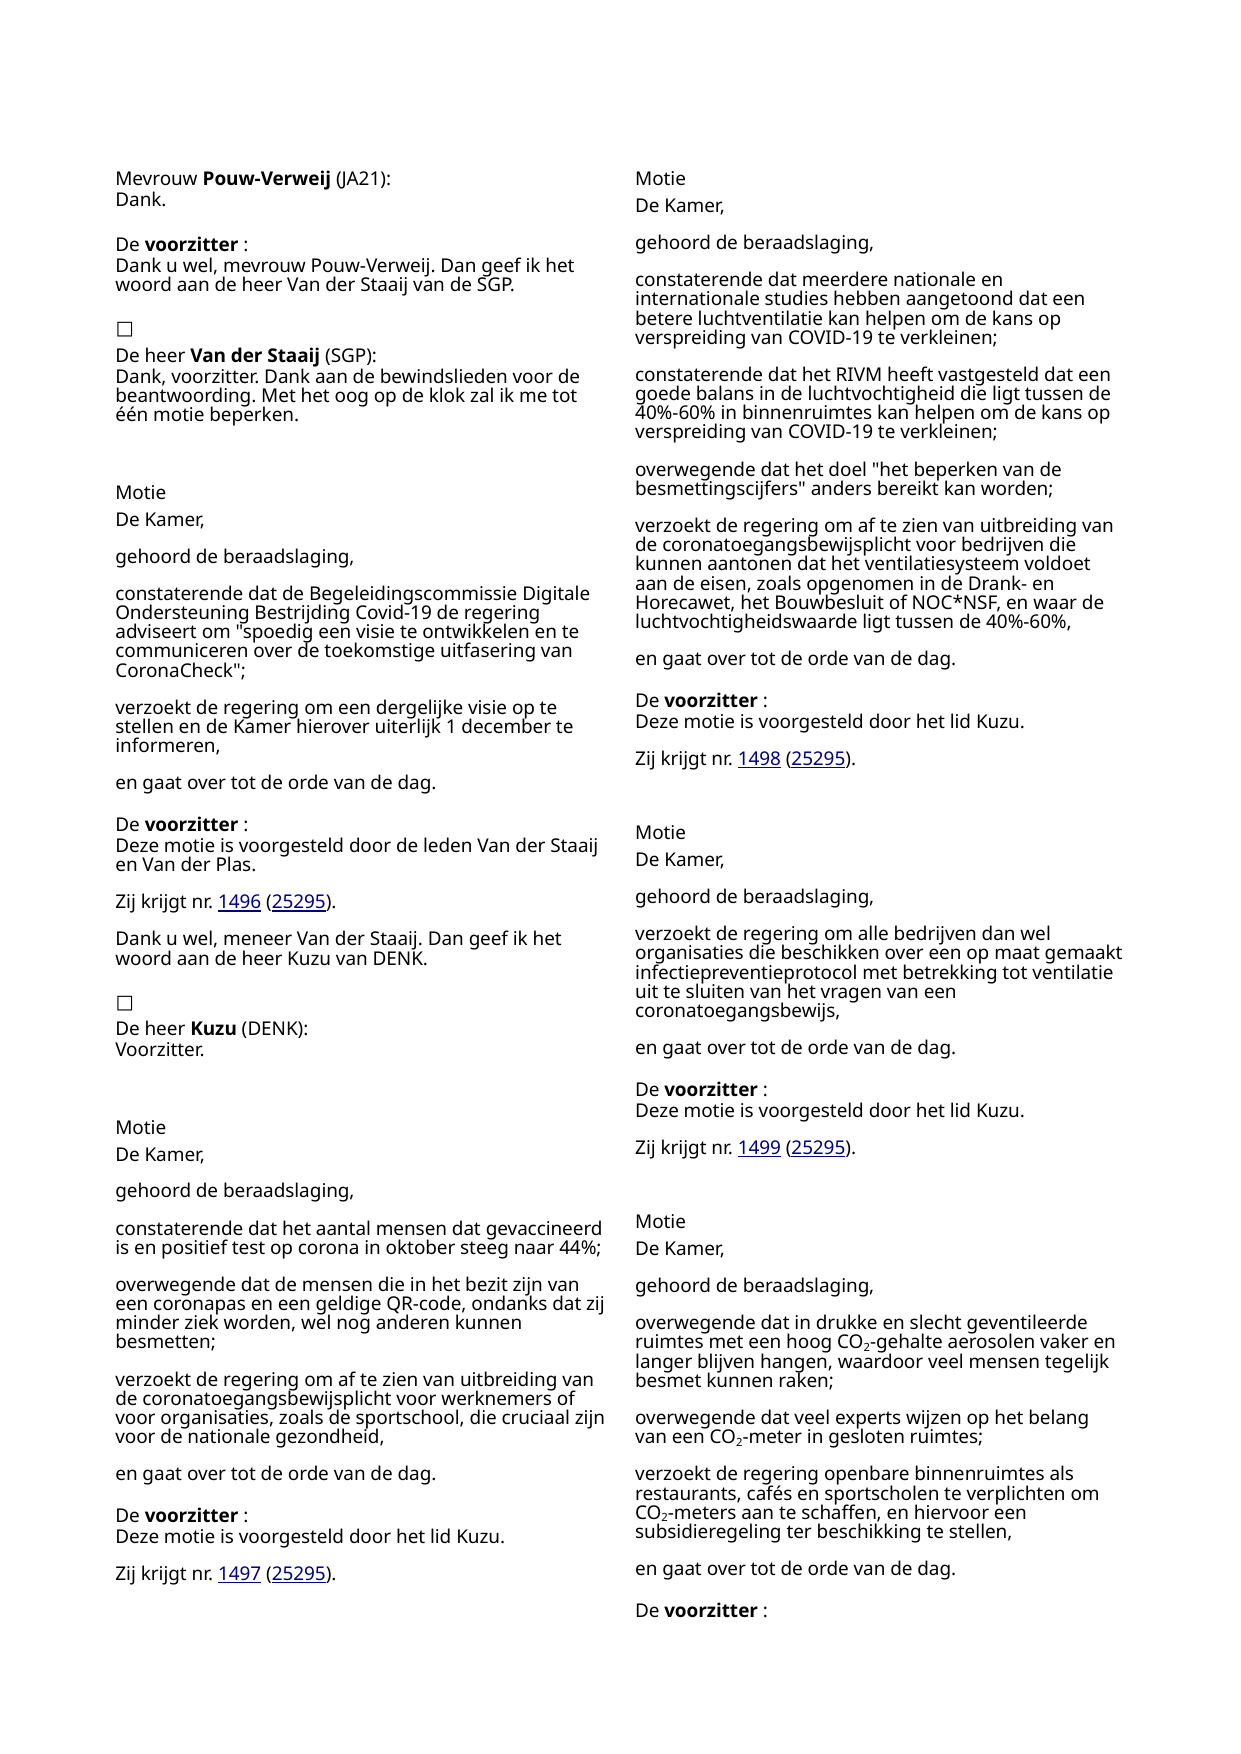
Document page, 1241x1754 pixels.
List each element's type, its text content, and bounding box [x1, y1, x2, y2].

text en gaat over tot de orde van de dag. [115, 1465, 605, 1484]
text Dank, voorzitter. Dank aan de bewindslieden voor de beantwoording. Met het oog op de klok zal ik me tot één motie beperken. [115, 368, 605, 426]
text overwegende dat veel experts wijzen op het belang van een CO2-meter in gesloten ruimtes; [635, 1409, 1125, 1447]
text Dank u wel, meneer Van der Staaij. Dan geef ik het woord aan de heer Kuzu van DENK. [115, 930, 605, 969]
text De voorzitter : [115, 1502, 605, 1528]
text verzoekt de regering openbare binnenruimtes als restaurants, cafés en sportscholen te verplichten om CO2-meters aan te schaffen, en hiervoor een subsidieregeling ter beschikking te stellen, [635, 1465, 1125, 1542]
text Deze motie is voorgesteld door het lid Kuzu. [115, 1528, 605, 1547]
text De Kamer, [635, 197, 1125, 216]
text Dank. [115, 191, 605, 210]
text De voorzitter : [635, 687, 1125, 713]
text gehoord de beraadslaging, [635, 234, 1125, 253]
text Zij krijgt nr. 1499 (25295). [635, 1139, 1125, 1158]
text De voorzitter : [115, 231, 605, 257]
text Motie [635, 165, 1125, 191]
text ⬜ [115, 990, 605, 1015]
text gehoord de beraadslaging, [635, 1277, 1125, 1296]
text constaterende dat het RIVM heeft vastgesteld dat een goede balans in de luchtvochtigheid die ligt tussen de 40%-60% in binnenruimtes kan helpen om de kans op verspreiding van COVID-19 te verkleinen; [635, 366, 1125, 443]
text verzoekt de regering om alle bedrijven dan wel organisaties die beschikken over een op maat gemaakt infectiepreventieprotocol met betrekking tot ventilatie uit te sluiten van het vragen van een coronatoegangsbewijs, [635, 925, 1125, 1021]
text Voorzitter. [115, 1041, 605, 1060]
text gehoord de beraadslaging, [115, 548, 605, 567]
text constaterende dat de Begeleidingscommissie Digitale Ondersteuning Bestrijding Covid-19 de regering adviseert om "spoedig een visie te ontwikkelen en te communiceren over de toekomstige uitfasering van CoronaCheck"; [115, 585, 605, 681]
text verzoekt de regering om af te zien van uitbreiding van de coronatoegangsbewijsplicht voor bedrijven die kunnen aantonen dat het ventilatiesysteem voldoet aan de eisen, zoals opgenomen in de Drank- en Horecawet, het Bouwbesluit of NOC*NSF, en waar de luchtvochtigheidswaarde ligt tussen de 40%-60%, [635, 517, 1125, 632]
text verzoekt de regering om een dergelijke visie op te stellen en de Kamer hierover uiterlijk 1 december te informeren, [115, 699, 605, 757]
text Motie [635, 1208, 1125, 1234]
text De Kamer, [635, 1240, 1125, 1259]
text Deze motie is voorgesteld door de leden Van der Staaij en Van der Plas. [115, 837, 605, 876]
text Deze motie is voorgesteld door het lid Kuzu. [635, 1102, 1125, 1121]
text De voorzitter : [635, 1076, 1125, 1102]
text De Kamer, [115, 1146, 605, 1165]
text gehoord de beraadslaging, [635, 888, 1125, 907]
text Motie [115, 1114, 605, 1139]
text Motie [635, 819, 1125, 845]
text Motie [115, 479, 605, 505]
text De Kamer, [635, 851, 1125, 870]
text en gaat over tot de orde van de dag. [115, 774, 605, 793]
text Zij krijgt nr. 1497 (25295). [115, 1565, 605, 1584]
text Deze motie is voorgesteld door het lid Kuzu. [635, 713, 1125, 732]
text en gaat over tot de orde van de dag. [635, 1560, 1125, 1579]
text en gaat over tot de orde van de dag. [635, 650, 1125, 669]
text gehoord de beraadslaging, [115, 1182, 605, 1202]
text Zij krijgt nr. 1496 (25295). [115, 893, 605, 912]
text ⬜ [115, 316, 605, 342]
text Mevrouw Pouw-Verweij (JA21): [115, 165, 605, 191]
text De Kamer, [115, 511, 605, 530]
text Dank u wel, mevrouw Pouw-Verweij. Dan geef ik het woord aan de heer Van der Staaij van de SGP. [115, 257, 605, 296]
text overwegende dat de mensen die in het bezit zijn van een coronapas en een geldige QR-code, ondanks dat zij minder ziek worden, wel nog anderen kunnen besmetten; [115, 1276, 605, 1353]
text De heer Van der Staaij (SGP): [115, 342, 605, 368]
text en gaat over tot de orde van de dag. [635, 1039, 1125, 1058]
text verzoekt de regering om af te zien van uitbreiding van de coronatoegangsbewijsplicht voor werknemers of voor organisaties, zoals de sportschool, die cruciaal zijn voor de nationale gezondheid, [115, 1371, 605, 1448]
text De voorzitter : [115, 811, 605, 837]
text overwegende dat in drukke en slecht geventileerde ruimtes met een hoog CO2-gehalte aerosolen vaker en langer blijven hangen, waardoor veel mensen tegelijk besmet kunnen raken; [635, 1314, 1125, 1391]
text De voorzitter : [635, 1597, 1125, 1623]
text constaterende dat meerdere nationale en internationale studies hebben aangetoond dat een betere luchtventilatie kan helpen om de kans op verspreiding van COVID-19 te verkleinen; [635, 271, 1125, 348]
text overwegende dat het doel "het beperken van de besmettingscijfers" anders bereikt kan worden; [635, 461, 1125, 499]
text De heer Kuzu (DENK): [115, 1015, 605, 1041]
text Zij krijgt nr. 1498 (25295). [635, 750, 1125, 769]
text constaterende dat het aantal mensen dat gevaccineerd is en positief test op corona in oktober steeg naar 44%; [115, 1219, 605, 1258]
